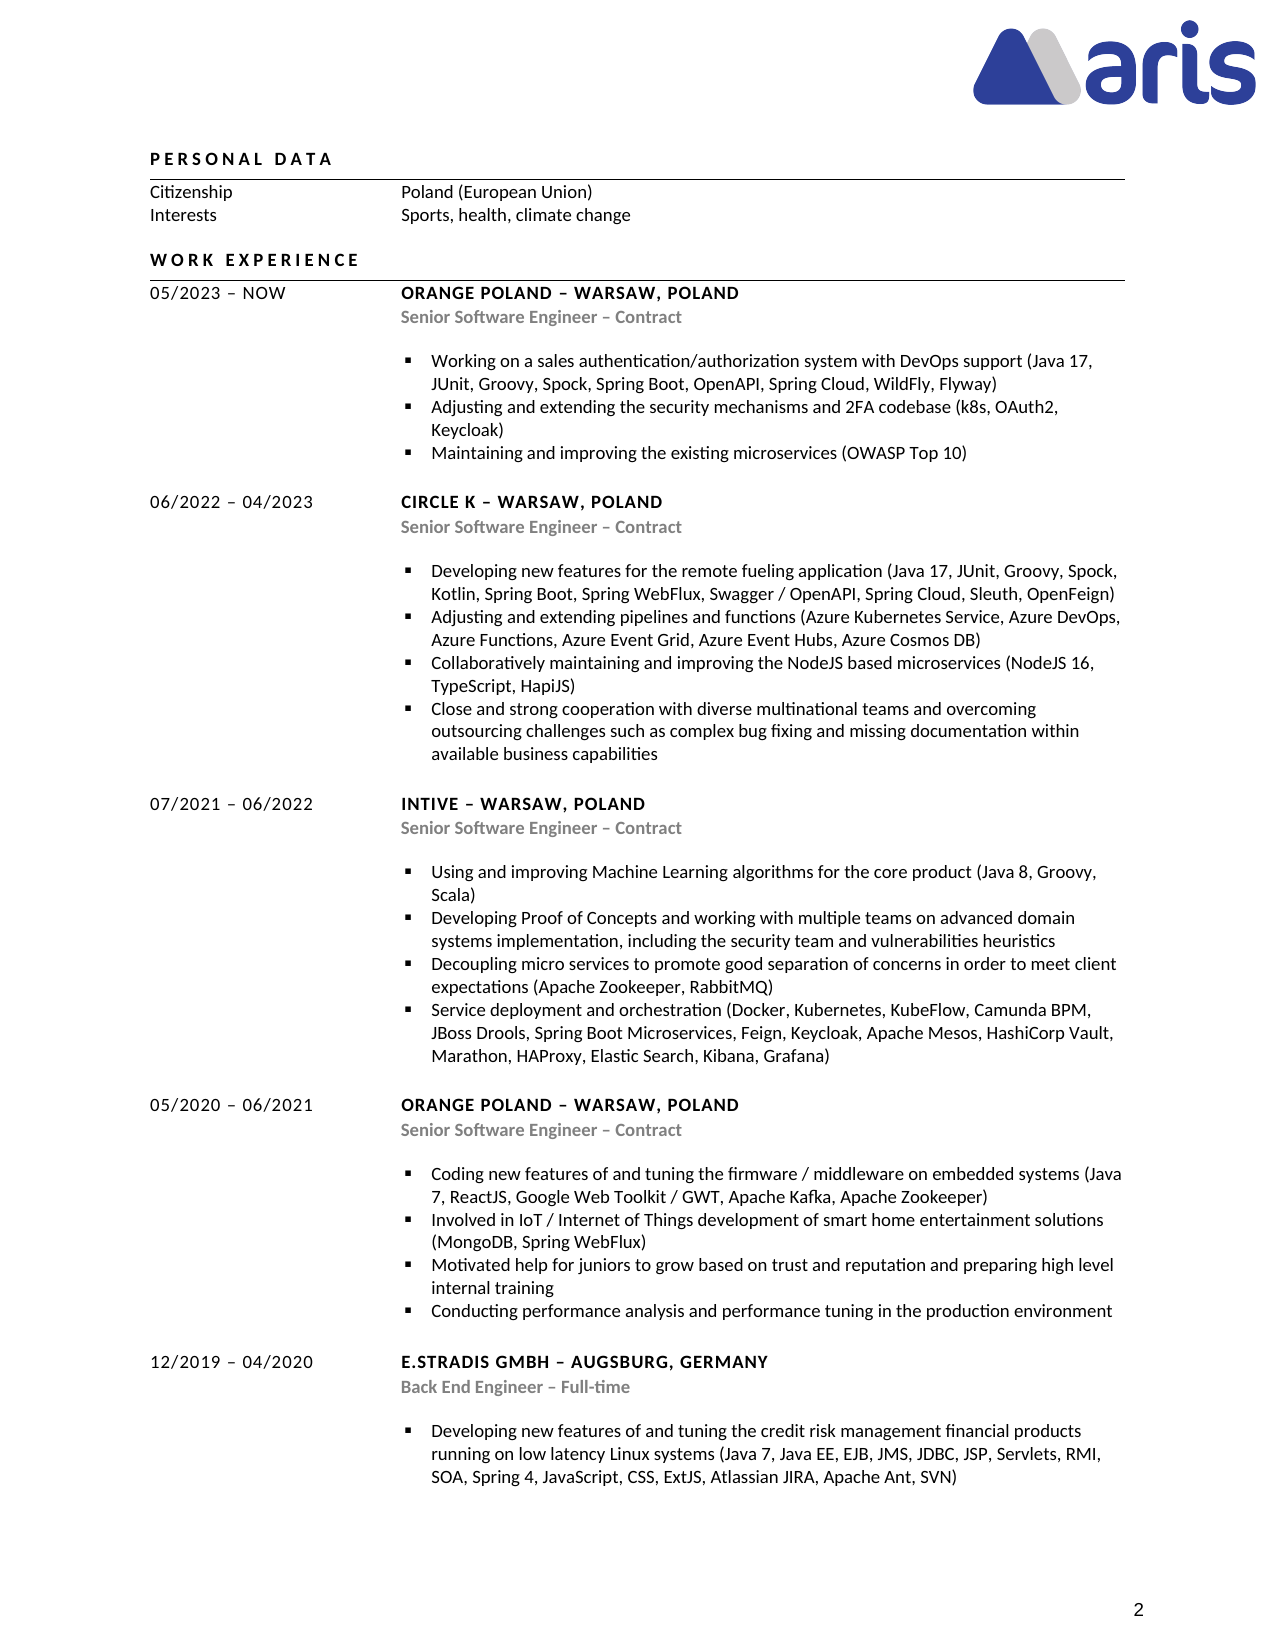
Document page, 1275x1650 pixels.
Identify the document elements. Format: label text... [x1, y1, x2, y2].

list Developing Proof of Concepts and working with multiple teams on advanced domain systems implementation, including the security team and vulnerabilities heuristics [404, 906, 1125, 952]
list Adjusting and extending the security mechanisms and 2FA codebase (k8s, OAuth2, Keycloak) [404, 395, 1125, 441]
text Senior Software Engineer – Contract [150, 513, 1125, 538]
list Motivated help for juniors to grow based on trust and reputation and preparing high level internal training [404, 1254, 1125, 1299]
subtitle WORK EXPERIENCE [150, 248, 1125, 280]
list Adjusting and extending pipelines and functions (Azure Kubernetes Service, Azure DevOps, Azure Functions, Azure Event Grid, Azure Event Hubs, Azure Cosmos DB) [404, 605, 1125, 651]
list Developing new features of and tuning the credit risk management financial products running on low latency Linux systems (Java 7, Java EE, EJB, JMS, JDBC, JSP, Servlets, RMI, SOA, Spring 4, JavaScript, CSS, ExtJS, Atlassian JIRA, Apache Ant, SVN) [404, 1419, 1125, 1488]
text Senior Software Engineer – Contract [150, 304, 1125, 329]
text 05/2020 – 06/2021 Orange Poland – Warsaw, Poland [150, 1093, 1125, 1116]
text 06/2022 – 04/2023 Circle K – Warsaw, Poland [150, 491, 1125, 513]
list Using and improving Machine Learning algorithms for the core product (Java 8, Groovy, Scala) [404, 861, 1125, 906]
text 12/2019 – 04/2020 E.STRADIS GmbH – Augsburg, Germany [150, 1350, 1125, 1373]
list Maintaining and improving the existing microservices (OWASP Top 10) [404, 441, 1125, 464]
subtitle PERSONAL DATA [150, 147, 1125, 179]
list Working on a sales authentication/authorization system with DevOps support (Java 17, JUnit, Groovy, Spock, Spring Boot, OpenAPI, Spring Cloud, WildFly, Flyway) [404, 349, 1125, 395]
picture [973, 20, 1256, 105]
text 05/2023 – NOW Orange Poland – Warsaw, Poland [150, 281, 1125, 304]
list Conducting performance analysis and performance tuning in the production environment [404, 1299, 1125, 1322]
text Back End Engineer – Full-time [150, 1373, 1125, 1398]
text Senior Software Engineer – Contract [150, 815, 1125, 840]
list Close and strong cooperation with diverse multinational teams and overcoming outsourcing challenges such as complex bug fixing and missing documentation within available business capabilities [404, 697, 1125, 766]
text Citizenship Poland (European Union) [150, 180, 1125, 203]
list Developing new features for the remote fueling application (Java 17, JUnit, Groovy, Spock, Kotlin, Spring Boot, Spring WebFlux, Swagger / OpenAPI, Spring Cloud, Sleuth, OpenFeign) [404, 559, 1125, 605]
list Collaboratively maintaining and improving the NodeJS based microservices (NodeJS 16, TypeScript, HapiJS) [404, 651, 1125, 697]
list Service deployment and orchestration (Docker, Kubernetes, KubeFlow, Camunda BPM, JBoss Drools, Spring Boot Microservices, Feign, Keycloak, Apache Mesos, HashiCorp Vault, Marathon, HAProxy, Elastic Search, Kibana, Grafana) [404, 998, 1125, 1067]
text Interests Sports, health, climate change [150, 203, 1125, 226]
text 07/2021 – 06/2022 intive – Warsaw, Poland [150, 792, 1125, 815]
text Senior Software Engineer – Contract [150, 1116, 1125, 1141]
list Decoupling micro services to promote good separation of concerns in order to meet client expectations (Apache Zookeeper, RabbitMQ) [404, 952, 1125, 998]
list Coding new features of and tuning the firmware / middleware on embedded systems (Java 7, ReactJS, Google Web Toolkit / GWT, Apache Kafka, Apache Zookeeper) [404, 1162, 1125, 1208]
list Involved in IoT / Internet of Things development of smart home entertainment solutions (MongoDB, Spring WebFlux) [404, 1208, 1125, 1254]
